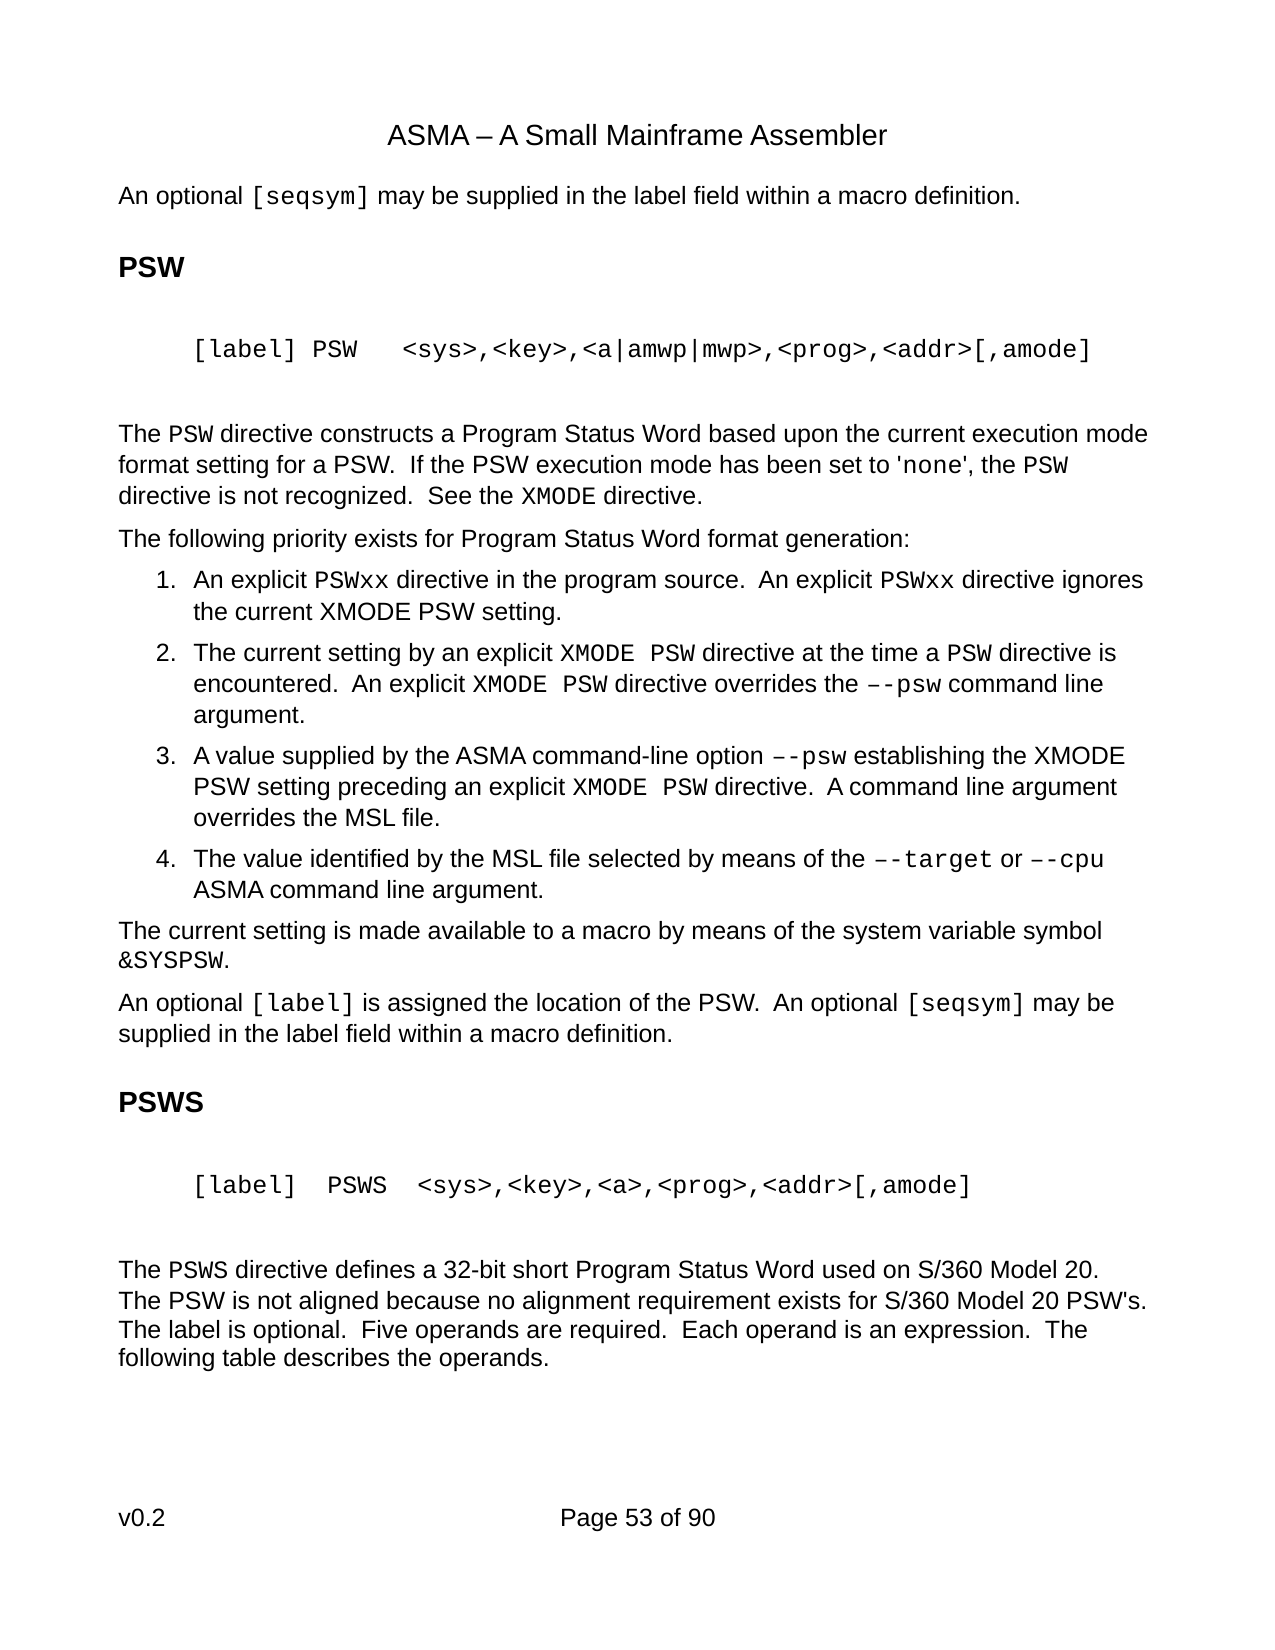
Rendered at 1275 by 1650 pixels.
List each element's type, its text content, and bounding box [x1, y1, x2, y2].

list The current setting by an explicit XMODE PSW directive at the time a PSW directive is encountered. An explicit XMODE PSW directive overrides the –-psw command line argument. [156, 638, 1157, 728]
list An explicit PSWxx directive in the program source. An explicit PSWxx directive ignores the current XMODE PSW setting. [156, 566, 1157, 625]
subtitle PSW [118, 249, 1157, 283]
text An optional [label] is assigned the location of the PSW. An optional [seqsym] may be supplied in the label field within a macro definition. [118, 988, 1157, 1048]
list The value identified by the MSL file selected by means of the –-target or –-cpu ASMA command line argument. [156, 844, 1157, 904]
text The current setting is made available to a macro by means of the system variable symbol &SYSPSW. [118, 916, 1157, 976]
subtitle PSWS [118, 1086, 1157, 1119]
text The following priority exists for Program Status Word format generation: [118, 524, 1157, 553]
text The PSW directive constructs a Program Status Word based upon the current execution mode format setting for a PSW. If the PSW execution mode has been set to 'none', the PSW directive is not recognized. See the XMODE directive. [118, 419, 1157, 512]
text An optional [seqsym] may be supplied in the label field within a macro definition. [118, 181, 1157, 212]
text [label] PSWS <sys>,<key>,<a>,<prog>,<addr>[,amode] [192, 1173, 1157, 1201]
text [label] PSW <sys>,<key>,<a|amwp|mwp>,<prog>,<addr>[,amode] [192, 337, 1157, 365]
list A value supplied by the ASMA command-line option –-psw establishing the XMODE PSW setting preceding an explicit XMODE PSW directive. A command line argument overrides the MSL file. [156, 741, 1157, 831]
text The PSWS directive defines a 32-bit short Program Status Word used on S/360 Model 20. The PSW is not aligned because no alignment requirement exists for S/360 Model 20 PSW's. The label is optional. Five operands are required. Each operand is an expression. The following table describes the operands. [118, 1255, 1157, 1372]
